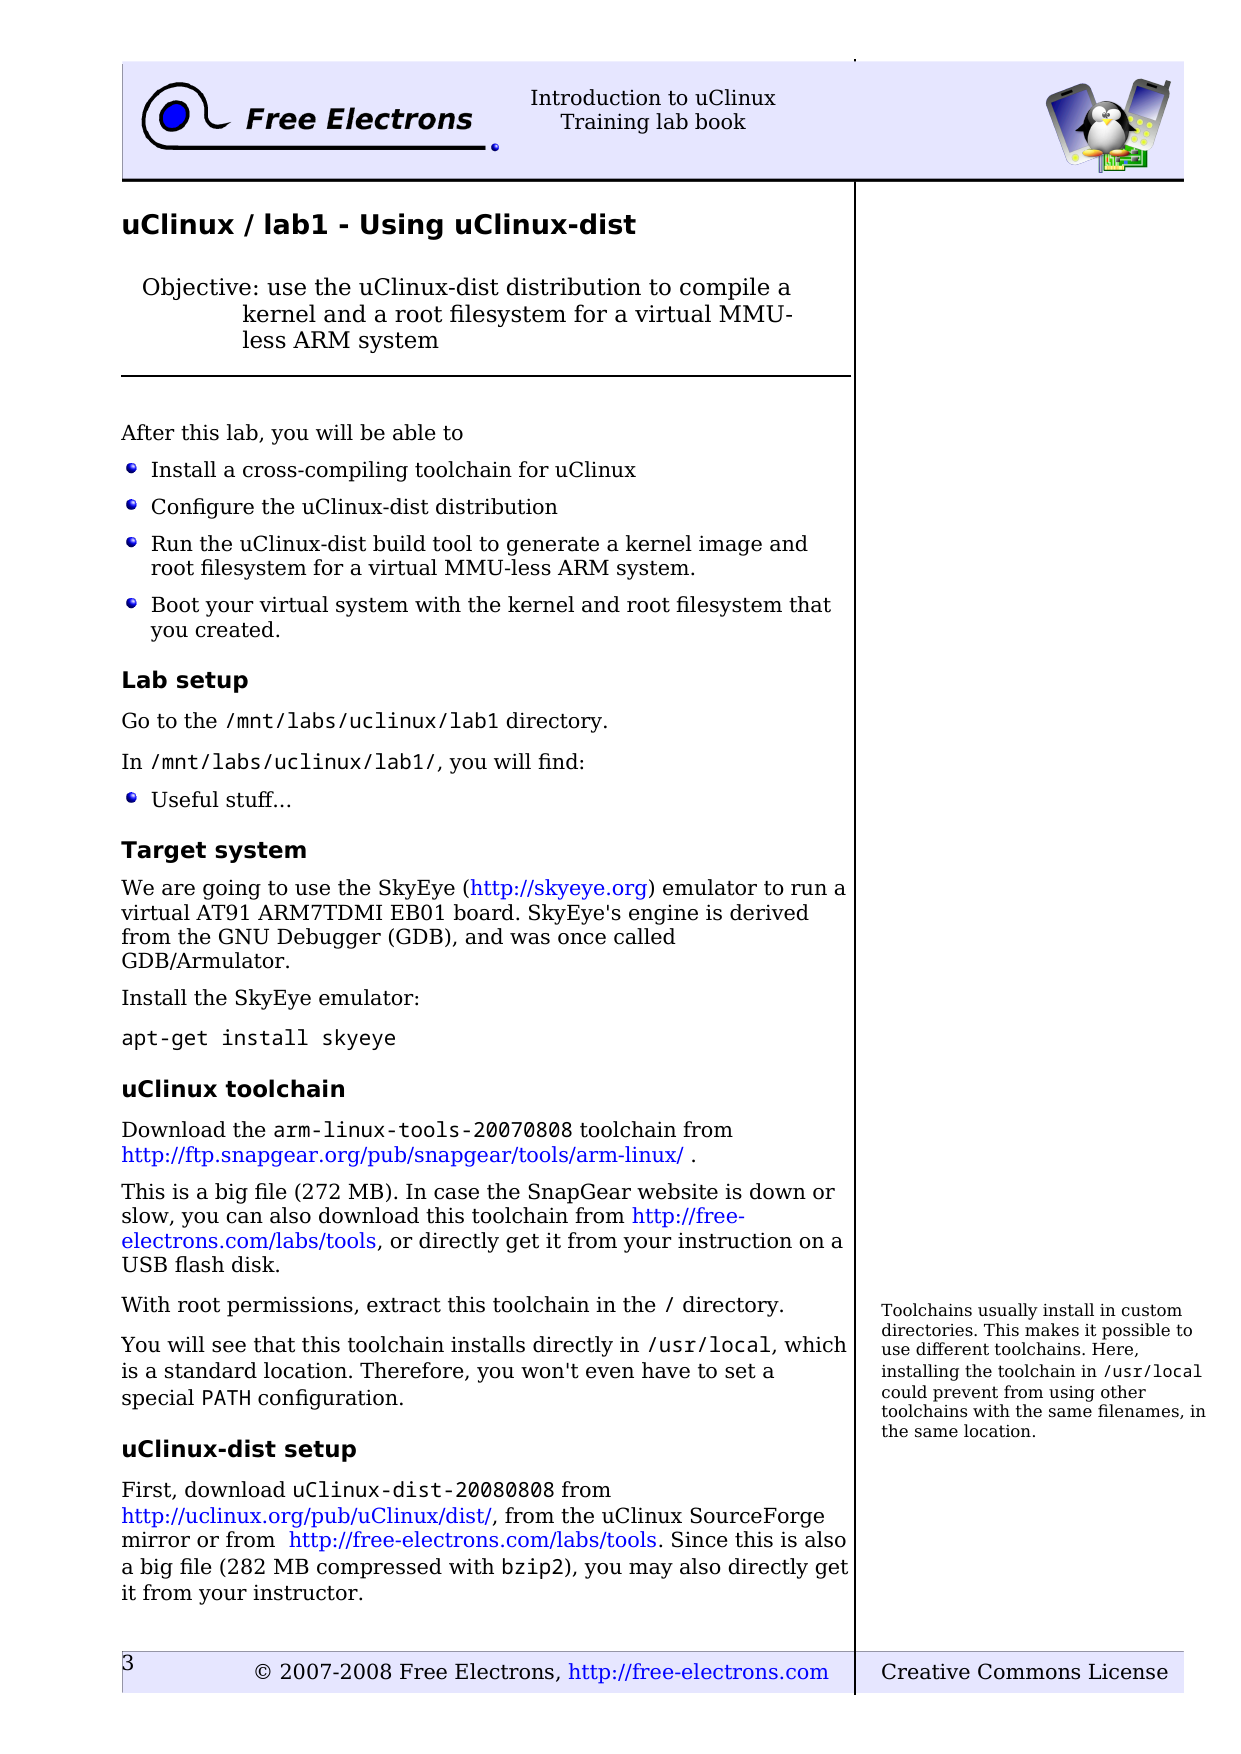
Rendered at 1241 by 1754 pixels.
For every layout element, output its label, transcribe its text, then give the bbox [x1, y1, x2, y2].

list Install a cross-compiling toolchain for uClinux [121, 458, 851, 482]
text Toolchains usually install in custom directories. This makes it possible to use different toolchains. Here, installing the toolchain in /usr/local could prevent from using other toolchains with the same filenames, in the same location. [881, 1301, 1217, 1441]
text Download the arm-linux-tools-20070808 toolchain from http://ftp.snapgear.org/pub/snapgear/tools/arm-linux/ . [121, 1115, 851, 1168]
picture [122, 594, 140, 613]
picture [122, 533, 140, 552]
list Boot your virtual system with the kernel and root filesystem that you created. [121, 593, 851, 642]
text Go to the /mnt/labs/uclinux/lab1 directory. [121, 706, 851, 734]
list Configure the uClinux-dist distribution [121, 495, 851, 519]
subtitle uClinux-dist setup [121, 1436, 851, 1463]
picture [122, 459, 140, 478]
text Objective: use the uClinux-dist distribution to compile a kernel and a root filesystem for a virtual MMU-less ARM system [121, 253, 851, 375]
text In /mnt/labs/uclinux/lab1/, you will find: [121, 747, 851, 775]
text First, download uClinux-dist-20080808 from http://uclinux.org/pub/uClinux/dist/, from the uClinux SourceForge mirror or from http://free-electrons.com/labs/tools. Since this is also a big file (282 MB compressed with bzip2), you may also directly get it from your instructor. [121, 1476, 851, 1605]
text After this lab, you will be able to [121, 421, 851, 446]
text apt-get install skyeye [121, 1023, 851, 1051]
subtitle uClinux toolchain [121, 1076, 851, 1103]
picture [1039, 67, 1177, 181]
text This is a big file (272 MB). In case the SnapGear website is down or slow, you can also download this toolchain from http://free-electrons.com/labs/tools, or directly get it from your instruction on a USB flash disk. [121, 1180, 851, 1277]
list Useful stuff... [121, 788, 851, 812]
subtitle uClinux / lab1 - Using uClinux-dist [121, 209, 851, 241]
text Install the SkyEye emulator: [121, 986, 851, 1010]
subtitle Target system [121, 837, 851, 864]
picture [122, 495, 140, 515]
picture [136, 74, 502, 157]
list Run the uClinux-dist build tool to generate a kernel image and root filesystem for a virtual MMU-less ARM system. [121, 532, 851, 581]
subtitle Lab setup [121, 667, 851, 694]
picture [122, 788, 140, 808]
text We are going to use the SkyEye (http://skyeye.org) emulator to run a virtual AT91 ARM7TDMI EB01 board. SkyEye's engine is derived from the GNU Debugger (GDB), and was once called GDB/Armulator. [121, 876, 851, 973]
text With root permissions, extract this toolchain in the / directory. [121, 1290, 851, 1318]
text You will see that this toolchain installs directly in /usr/local, which is a standard location. Therefore, you won't even have to set a special PATH configuration. [121, 1331, 851, 1411]
